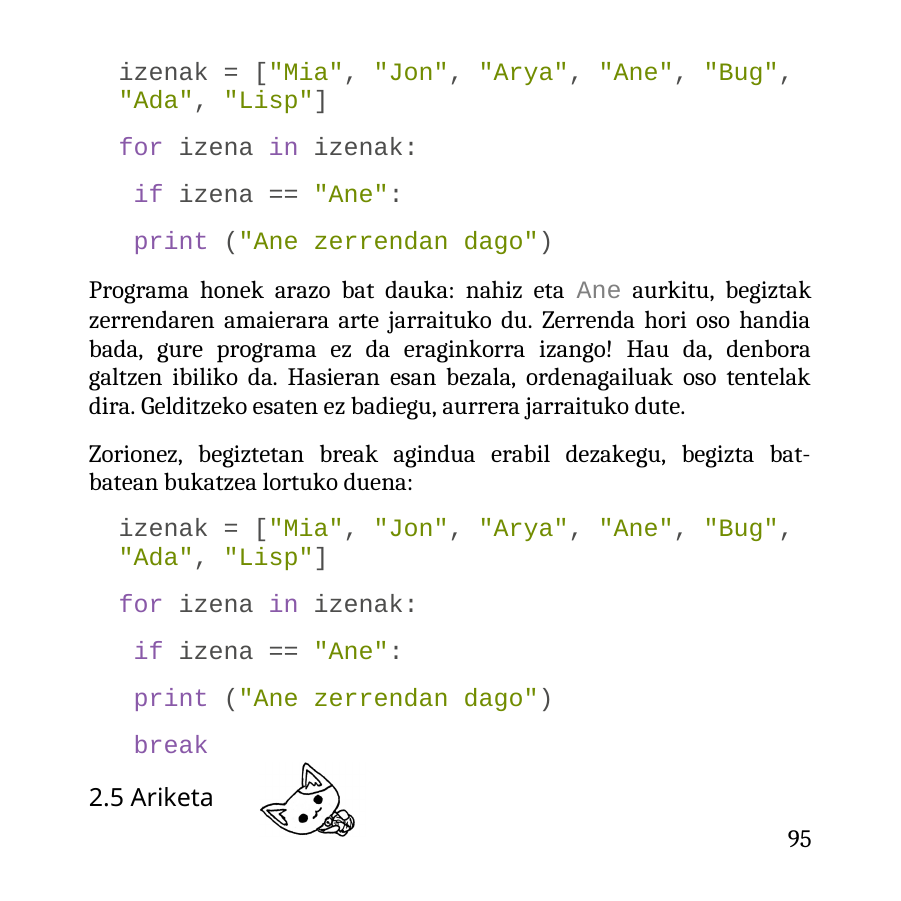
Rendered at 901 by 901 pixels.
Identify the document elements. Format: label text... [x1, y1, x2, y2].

text if izena == "Ane": [118, 182, 811, 210]
text Programa honek arazo bat dauka: nahiz eta Ane aurkitu, begiztak zerrendaren amaierara arte jarraituko du. Zerrenda hori oso handia bada, gure programa ez da eraginkorra izango! Hau da, denbora galtzen ibiliko da. Hasieran esan bezala, ordenagailuak oso tentelak dira. Gelditzeko esaten ez badiegu, aurrera jarraituko dute. [89, 276, 811, 421]
text print ("Ane zerrendan dago") [118, 229, 811, 257]
picture [259, 762, 366, 837]
text [366, 779, 811, 813]
text for izena in izenak: [118, 591, 811, 619]
text izenak = ["Mia", "Jon", "Arya", "Ane", "Bug", "Ada", "Lisp"] [118, 59, 811, 116]
text print ("Ane zerrendan dago") [118, 685, 811, 714]
text Zorionez, begiztetan break agindua erabil dezakegu, begizta bat-batean bukatzea lortuko duena: [89, 439, 811, 497]
text for izena in izenak: [118, 134, 811, 163]
text break [118, 732, 811, 761]
text izenak = ["Mia", "Jon", "Arya", "Ane", "Bug", "Ada", "Lisp"] [118, 516, 811, 572]
text if izena == "Ane": [118, 638, 811, 667]
text 2.5 Ariketa [89, 779, 259, 813]
